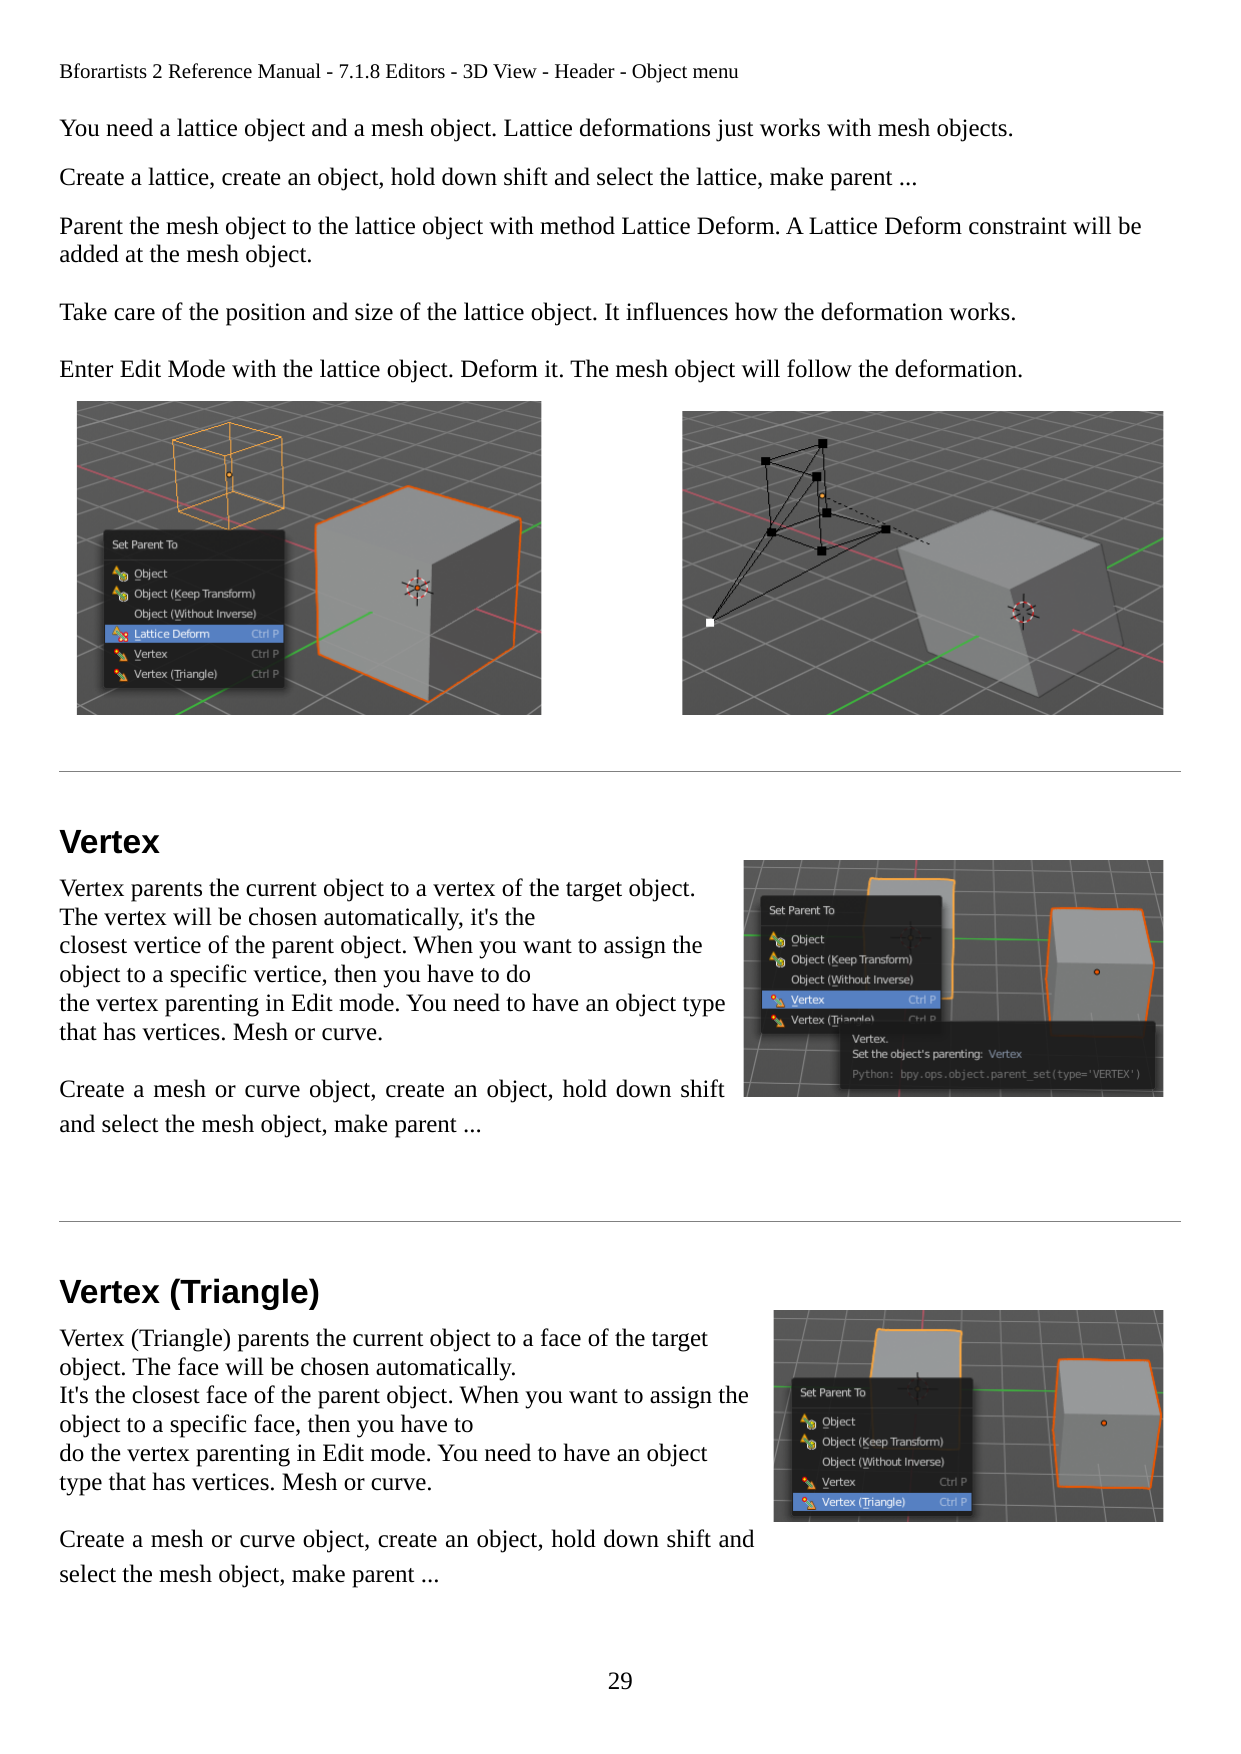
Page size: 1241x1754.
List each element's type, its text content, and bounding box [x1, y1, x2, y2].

picture [76, 401, 542, 715]
text You need a lattice object and a mesh object. Lattice deformations just works with mesh objects. [59, 113, 1181, 141]
text Create a mesh or curve object, create an object, hold down shift and select the mesh object, make parent ... [59, 1074, 1181, 1138]
text Vertex parents the current object to a vertex of the target object. The vertex will be chosen automatically, it's the [59, 873, 743, 931]
text Create a lattice, create an object, hold down shift and select the lattice, make parent ... [59, 162, 1181, 190]
picture [682, 411, 1164, 715]
picture [743, 860, 1164, 1097]
text Parent the mesh object to the lattice object with method Lattice Deform. A Lattice Deform constraint will be added at the mesh object. [59, 211, 1181, 268]
text Enter Edit Mode with the lattice object. Deform it. The mesh object will follow the deformation. [59, 354, 1181, 383]
text closest vertice of the parent object. When you want to assign the object to a specific vertice, then you have to do [59, 931, 743, 988]
text the vertex parenting in Edit mode. You need to have an object type that has vertices. Mesh or curve. [59, 988, 743, 1046]
text Vertex (Triangle) parents the current object to a face of the target object. The face will be chosen automatically. [59, 1323, 773, 1381]
picture [773, 1310, 1164, 1522]
text do the vertex parenting in Edit mode. You need to have an object type that has vertices. Mesh or curve. [59, 1438, 773, 1496]
subtitle Vertex [59, 822, 1181, 861]
text It's the closest face of the parent object. When you want to assign the object to a specific face, then you have to [59, 1381, 773, 1438]
subtitle Vertex (Triangle) [59, 1272, 1181, 1311]
text Take care of the position and size of the lattice object. It influences how the deformation works. [59, 297, 1181, 326]
text Create a mesh or curve object, create an object, hold down shift and select the mesh object, make parent ... [59, 1524, 1181, 1588]
